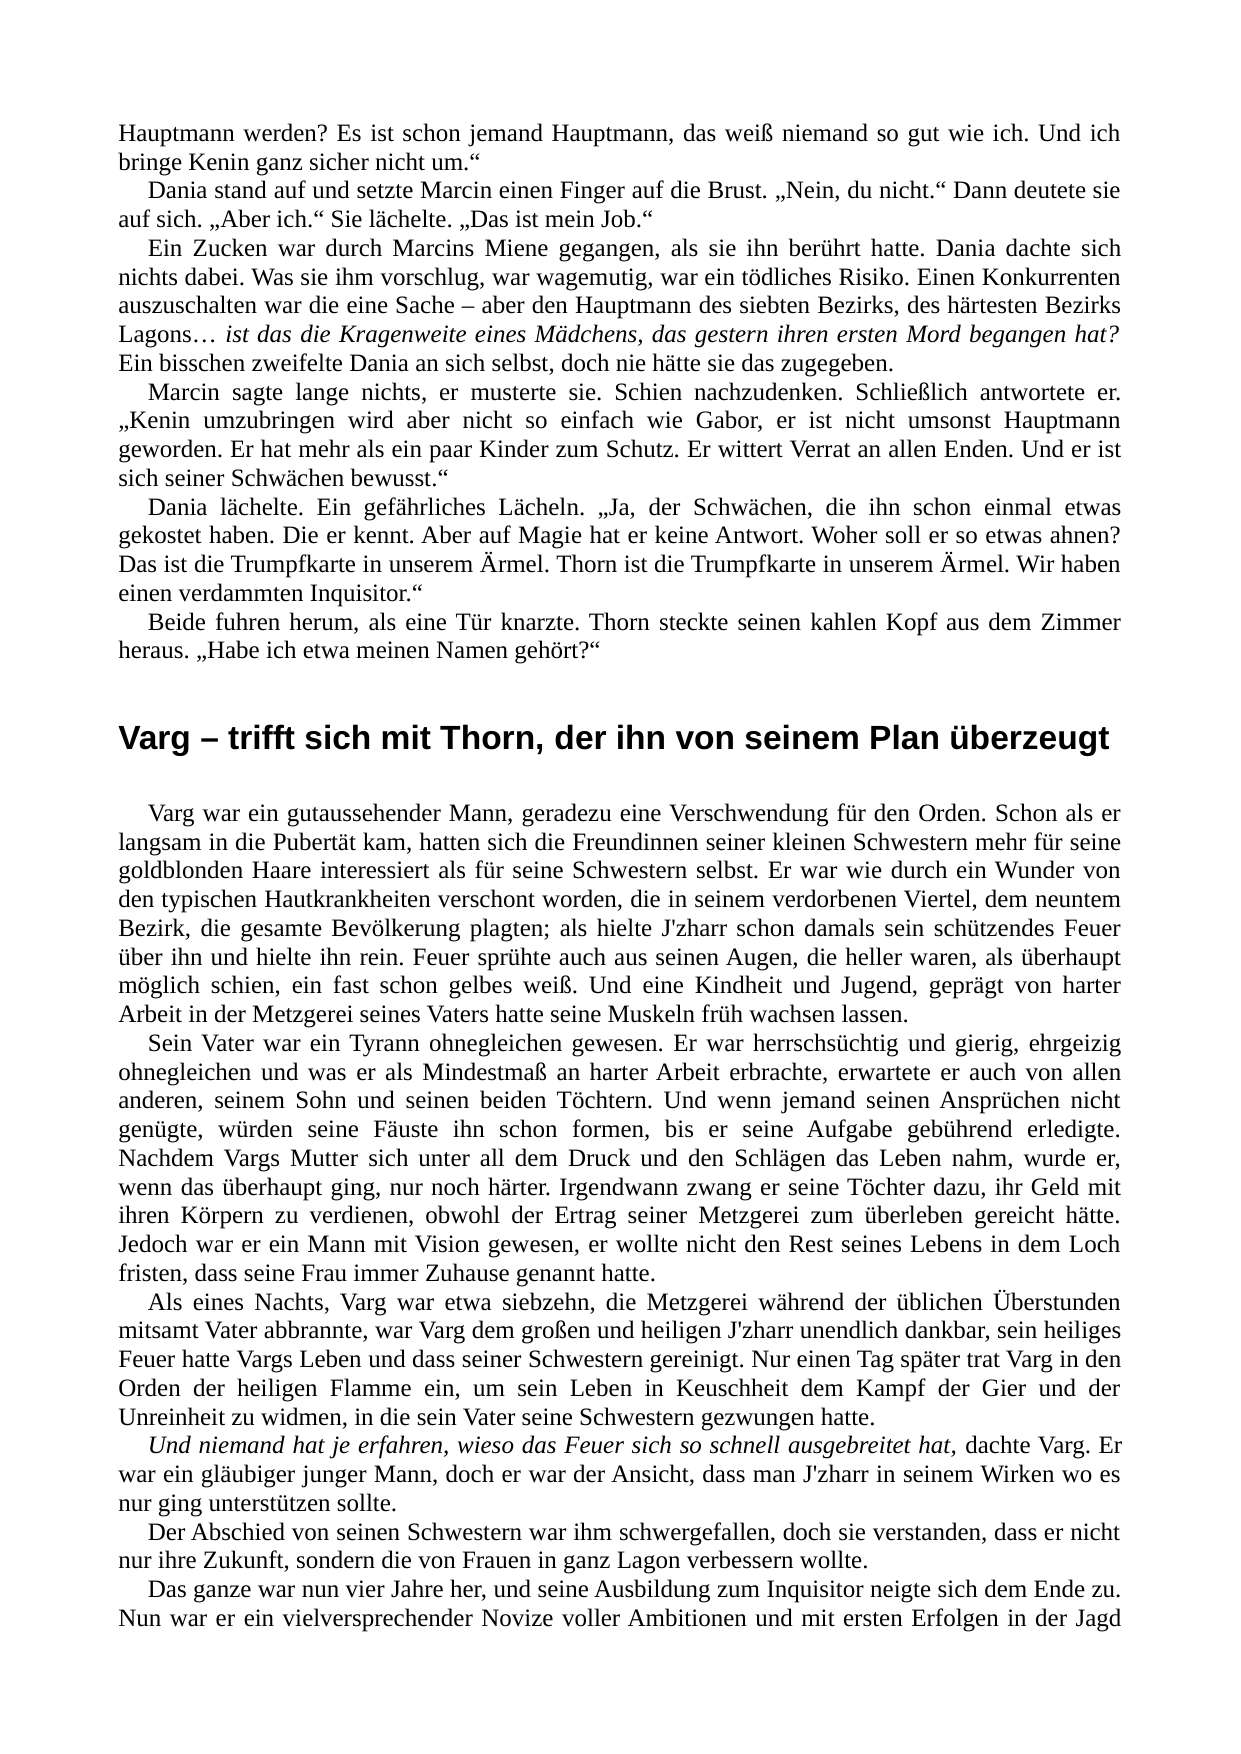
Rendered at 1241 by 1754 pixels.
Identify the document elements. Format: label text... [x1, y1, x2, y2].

subtitle Varg – trifft sich mit Thorn, der ihn von seinem Plan überzeugt [118, 718, 1122, 757]
text Hauptmann werden? Es ist schon jemand Hauptmann, das weiß niemand so gut wie ich. Und ich bringe Kenin ganz sicher nicht um.“ [118, 118, 1122, 176]
text Varg war ein gutaussehender Mann, geradezu eine Verschwendung für den Orden. Schon als er langsam in die Pubertät kam, hatten sich die Freundinnen seiner kleinen Schwestern mehr für seine goldblonden Haare interessiert als für seine Schwestern selbst. Er war wie durch ein Wunder von den typischen Hautkrankheiten verschont worden, die in seinem verdorbenen Viertel, dem neuntem Bezirk, die gesamte Bevölkerung plagten; als hielte J'zharr schon damals sein schützendes Feuer über ihn und hielte ihn rein. Feuer sprühte auch aus seinen Augen, die heller waren, als überhaupt möglich schien, ein fast schon gelbes weiß. Und eine Kindheit und Jugend, geprägt von harter Arbeit in der Metzgerei seines Vaters hatte seine Muskeln früh wachsen lassen. [118, 798, 1122, 1028]
text Dania lächelte. Ein gefährliches Lächeln. „Ja, der Schwächen, die ihn schon einmal etwas gekostet haben. Die er kennt. Aber auf Magie hat er keine Antwort. Woher soll er so etwas ahnen? Das ist die Trumpfkarte in unserem Ärmel. Thorn ist die Trumpfkarte in unserem Ärmel. Wir haben einen verdammten Inquisitor.“ [118, 492, 1122, 607]
text Dania stand auf und setzte Marcin einen Finger auf die Brust. „Nein, du nicht.“ Dann deutete sie auf sich. „Aber ich.“ Sie lächelte. „Das ist mein Job.“ [118, 176, 1122, 233]
text Als eines Nachts, Varg war etwa siebzehn, die Metzgerei während der üblichen Überstunden mitsamt Vater abbrannte, war Varg dem großen und heiligen J'zharr unendlich dankbar, sein heiliges Feuer hatte Vargs Leben und dass seiner Schwestern gereinigt. Nur einen Tag später trat Varg in den Orden der heiligen Flamme ein, um sein Leben in Keuschheit dem Kampf der Gier und der Unreinheit zu widmen, in die sein Vater seine Schwestern gezwungen hatte. [118, 1287, 1122, 1431]
text Das ganze war nun vier Jahre her, und seine Ausbildung zum Inquisitor neigte sich dem Ende zu. Nun war er ein vielversprechender Novize voller Ambitionen und mit ersten Erfolgen in der Jagd [118, 1574, 1122, 1632]
text Und niemand hat je erfahren, wieso das Feuer sich so schnell ausgebreitet hat, dachte Varg. Er war ein gläubiger junger Mann, doch er war der Ansicht, dass man J'zharr in seinem Wirken wo es nur ging unterstützen sollte. [118, 1431, 1122, 1517]
text Beide fuhren herum, als eine Tür knarzte. Thorn steckte seinen kahlen Kopf aus dem Zimmer heraus. „Habe ich etwa meinen Namen gehört?“ [118, 607, 1122, 664]
text Marcin sagte lange nichts, er musterte sie. Schien nachzudenken. Schließlich antwortete er. „Kenin umzubringen wird aber nicht so einfach wie Gabor, er ist nicht umsonst Hauptmann geworden. Er hat mehr als ein paar Kinder zum Schutz. Er wittert Verrat an allen Enden. Und er ist sich seiner Schwächen bewusst.“ [118, 377, 1122, 492]
text Sein Vater war ein Tyrann ohnegleichen gewesen. Er war herrschsüchtig und gierig, ehrgeizig ohnegleichen und was er als Mindestmaß an harter Arbeit erbrachte, erwartete er auch von allen anderen, seinem Sohn und seinen beiden Töchtern. Und wenn jemand seinen Ansprüchen nicht genügte, würden seine Fäuste ihn schon formen, bis er seine Aufgabe gebührend erledigte. Nachdem Vargs Mutter sich unter all dem Druck und den Schlägen das Leben nahm, wurde er, wenn das überhaupt ging, nur noch härter. Irgendwann zwang er seine Töchter dazu, ihr Geld mit ihren Körpern zu verdienen, obwohl der Ertrag seiner Metzgerei zum überleben gereicht hätte. Jedoch war er ein Mann mit Vision gewesen, er wollte nicht den Rest seines Lebens in dem Loch fristen, dass seine Frau immer Zuhause genannt hatte. [118, 1028, 1122, 1287]
text Der Abschied von seinen Schwestern war ihm schwergefallen, doch sie verstanden, dass er nicht nur ihre Zukunft, sondern die von Frauen in ganz Lagon verbessern wollte. [118, 1517, 1122, 1574]
text Ein Zucken war durch Marcins Miene gegangen, als sie ihn berührt hatte. Dania dachte sich nichts dabei. Was sie ihm vorschlug, war wagemutig, war ein tödliches Risiko. Einen Konkurrenten auszuschalten war die eine Sache – aber den Hauptmann des siebten Bezirks, des härtesten Bezirks Lagons… ist das die Kragenweite eines Mädchens, das gestern ihren ersten Mord begangen hat? Ein bisschen zweifelte Dania an sich selbst, doch nie hätte sie das zugegeben. [118, 233, 1122, 377]
